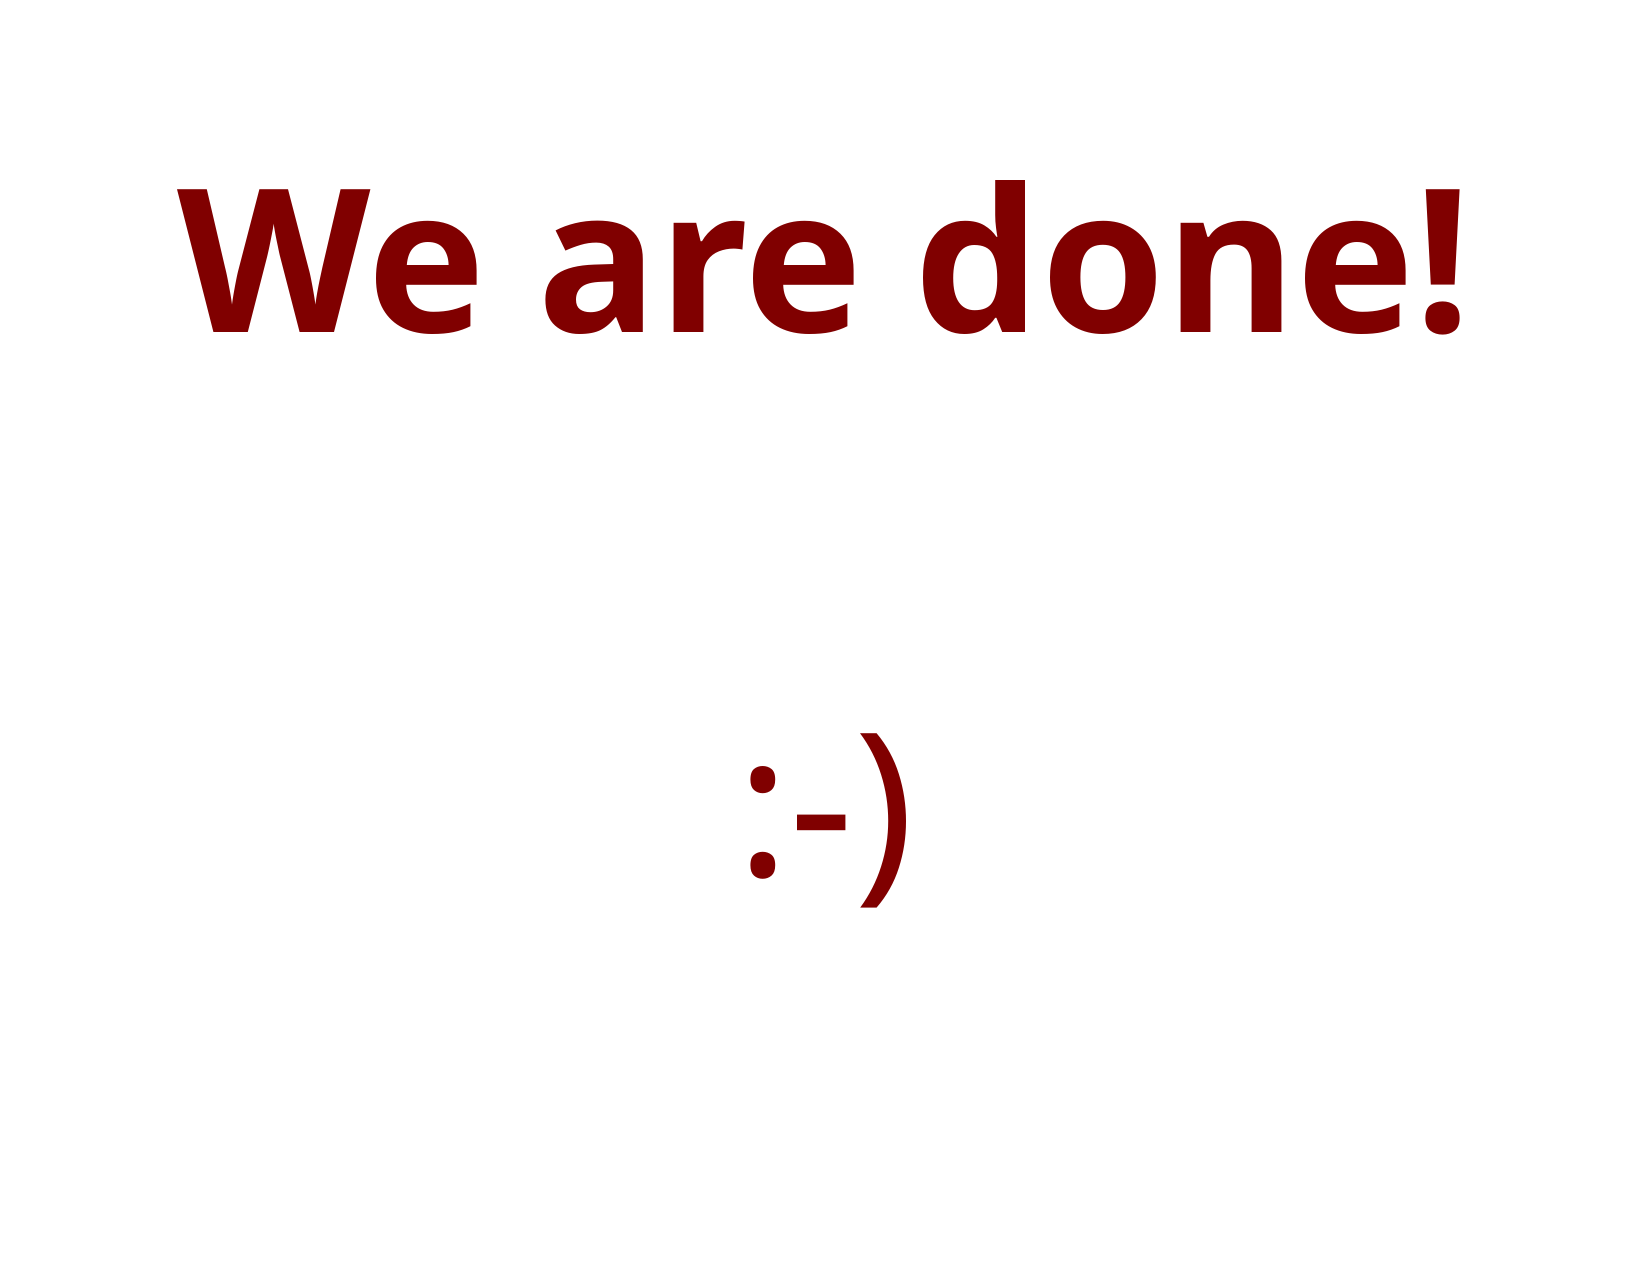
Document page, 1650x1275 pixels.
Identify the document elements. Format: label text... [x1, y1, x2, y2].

text :-) [118, 663, 1532, 935]
text We are done! [118, 118, 1532, 391]
